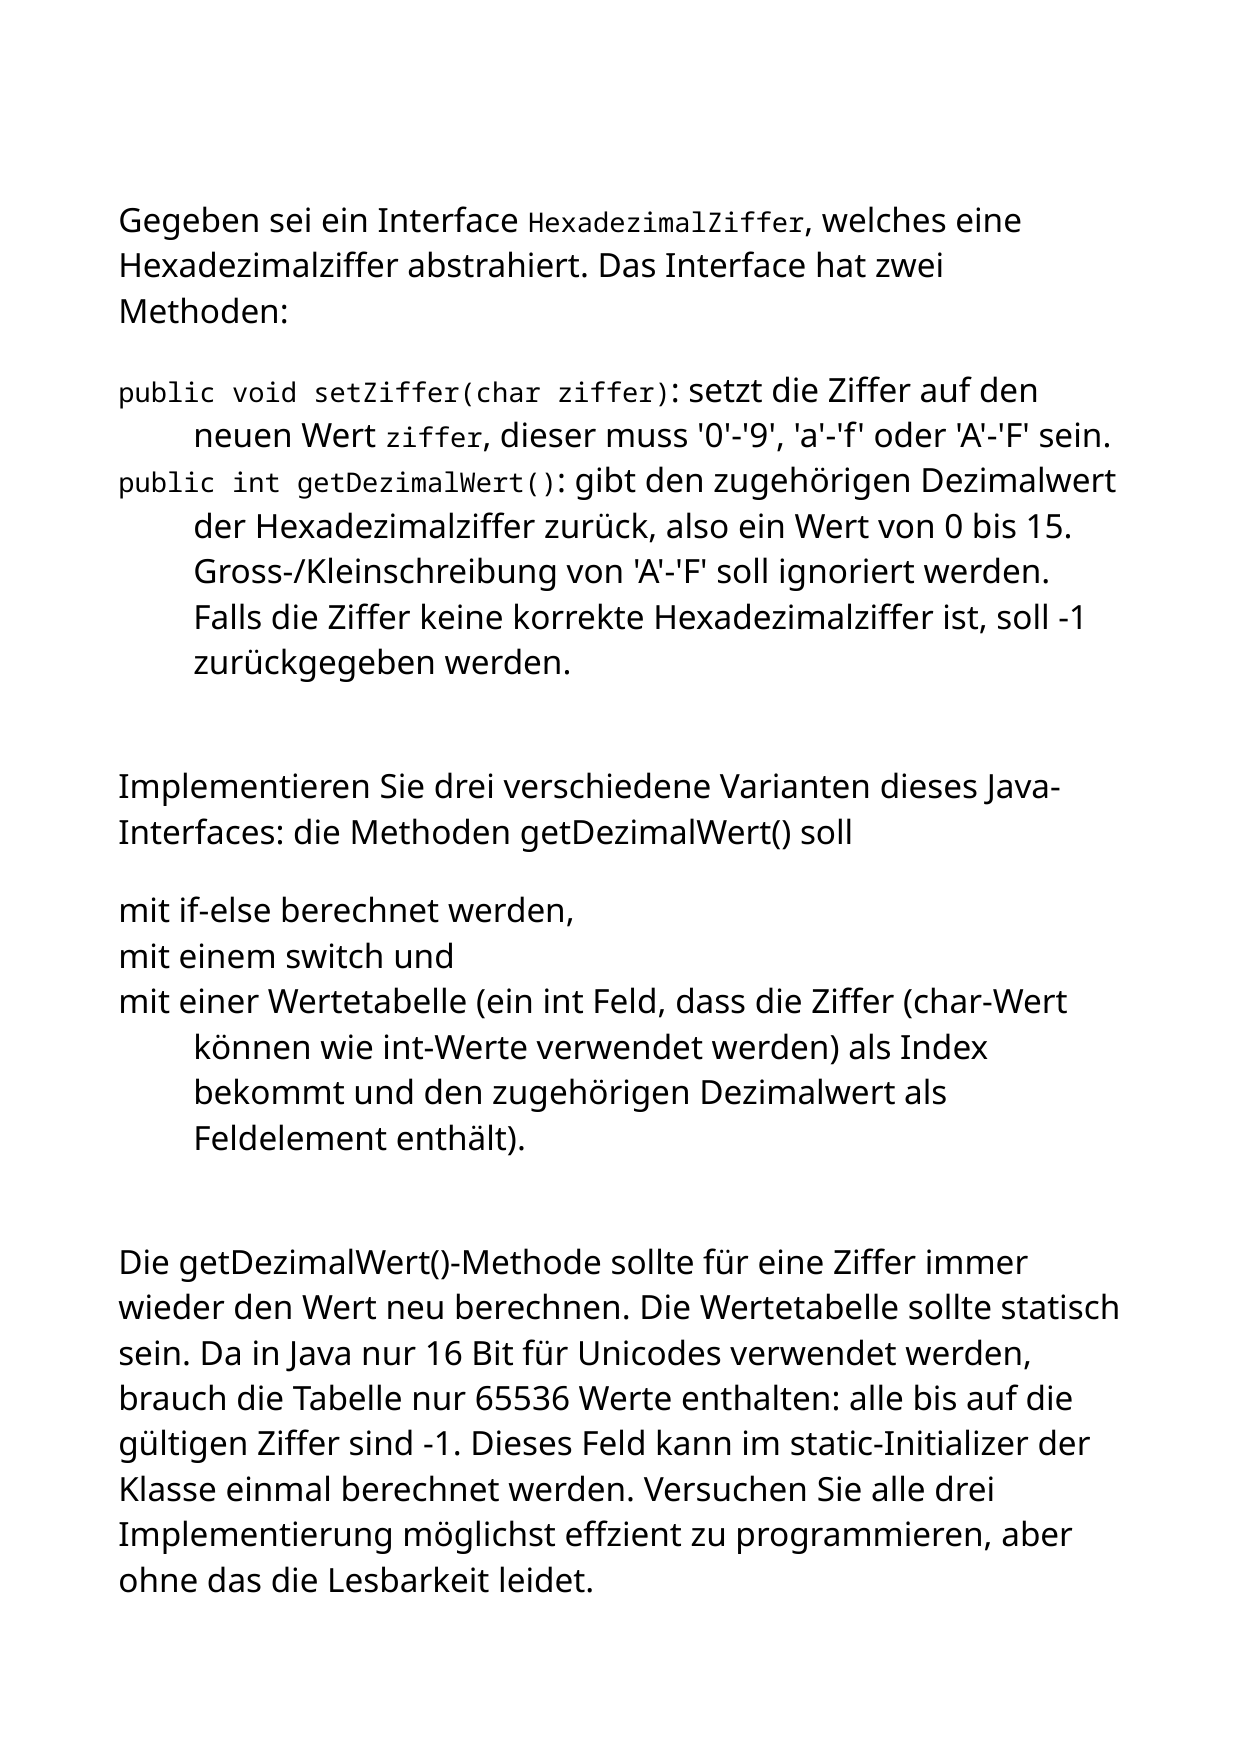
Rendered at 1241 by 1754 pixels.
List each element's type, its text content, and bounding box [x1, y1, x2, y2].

text Gegeben sei ein Interface HexadezimalZiffer, welches eine Hexadezimalziffer abstrahiert. Das Interface hat zwei Methoden: [118, 197, 1122, 333]
text Die getDezimalWert()-Methode sollte für eine Ziffer immer wieder den Wert neu berechnen. Die Wertetabelle sollte statisch sein. Da in Java nur 16 Bit für Unicodes verwendet werden, brauch die Tabelle nur 65536 Werte enthalten: alle bis auf die gültigen Ziffer sind -1. Dieses Feld kann im static-Initializer der Klasse einmal berechnet werden. Versuchen Sie alle drei Implementierung möglichst effzient zu programmieren, aber ohne das die Lesbarkeit leidet. [118, 1238, 1122, 1602]
text mit if-else berechnet werden, [118, 887, 1122, 933]
text mit einem switch und [118, 933, 1122, 978]
text public int getDezimalWert(): gibt den zugehörigen Dezimalwert der Hexadezimalziffer zurück, also ein Wert von 0 bis 15. Gross-/Kleinschreibung von 'A'-'F' soll ignoriert werden. Falls die Ziffer keine korrekte Hexadezimalziffer ist, soll -1 zurückgegeben werden. [118, 457, 1122, 684]
text public void setZiffer(char ziffer): setzt die Ziffer auf den neuen Wert ziffer, dieser muss '0'-'9', 'a'-'f' oder 'A'-'F' sein. [118, 366, 1122, 457]
text Implementieren Sie drei verschiedene Varianten dieses Java-Interfaces: die Methoden getDezimalWert() soll [118, 763, 1122, 854]
text mit einer Wertetabelle (ein int Feld, dass die Ziffer (char-Wert können wie int-Werte verwendet werden) als Index bekommt und den zugehörigen Dezimalwert als Feldelement enthält). [118, 978, 1122, 1160]
